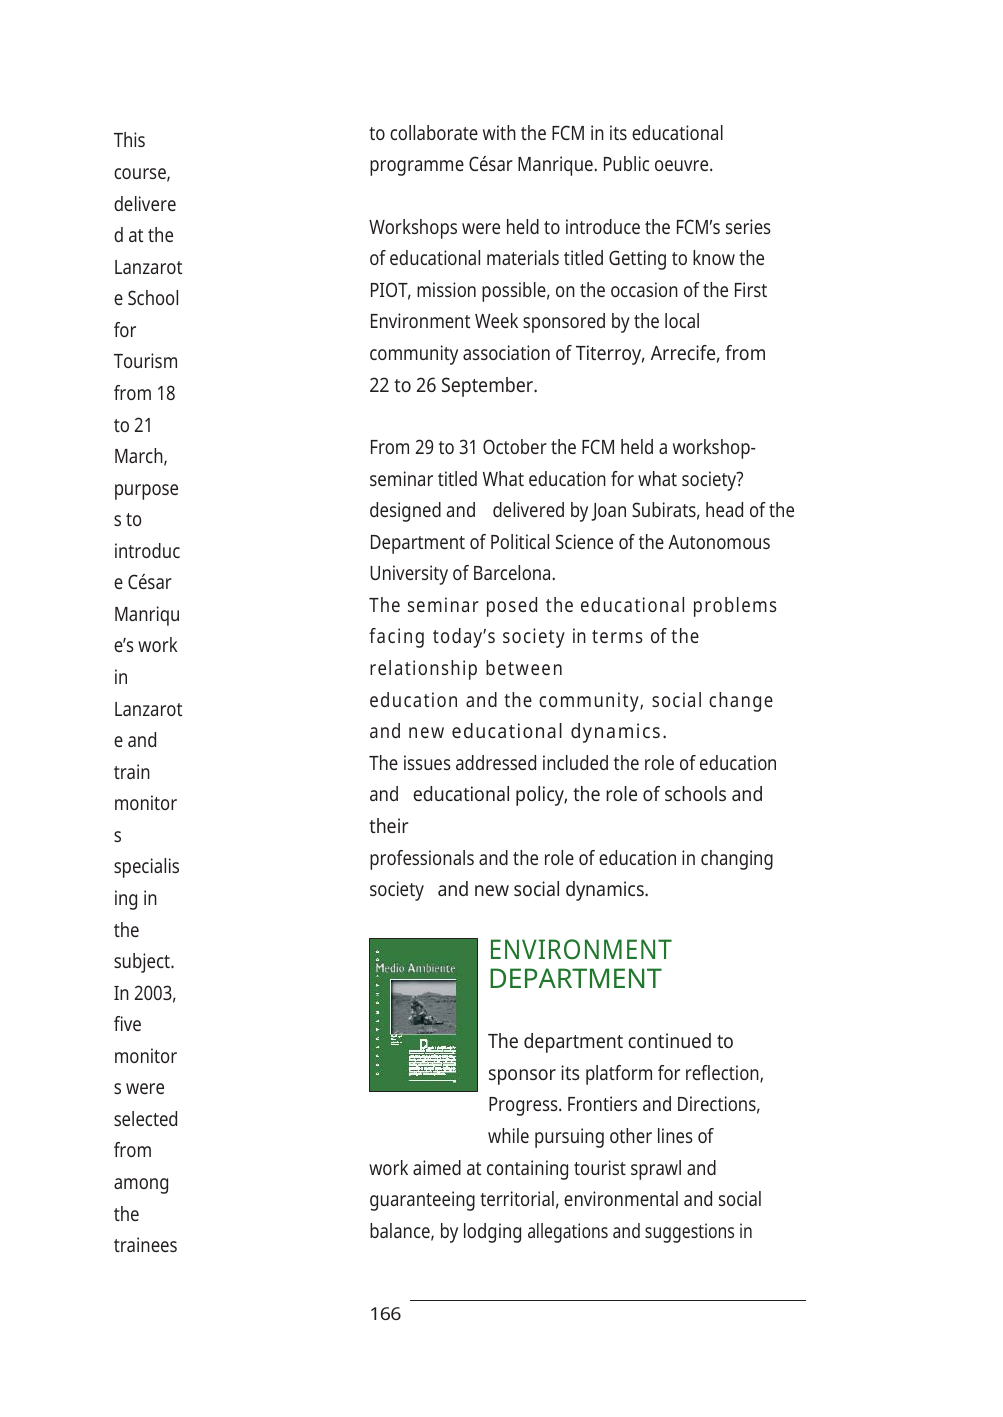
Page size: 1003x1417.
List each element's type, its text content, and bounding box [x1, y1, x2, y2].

text Workshops were held to introduce the FCM’s series of educational materials titled Getting to know the PIOT, mission possible, on the occasion of the First Environment Week sponsored by the local community association of Titerroy, Arrecife, from 22 to 26 September. [369, 213, 791, 398]
text The department continued to sponsor its platform for reflection, Progress. Frontiers and Directions, while pursuing other lines of [488, 1028, 798, 1149]
text The issues addressed included the role of education and educational policy, the role of schools and their [369, 749, 798, 839]
text The seminar posed the educational problems facing today’s society in terms of the relationship between [369, 591, 798, 681]
text work aimed at containing tourist sprawl and guaranteeing territorial, environmental and social balance, by lodging allegations and suggestions in [369, 1154, 798, 1244]
subtitle ENVIRONMENT DEPARTMENT [488, 934, 798, 997]
text This course, delivered at the Lanzarote School for Tourism from 18 to 21 March, purposes to introduce César Manrique’s work in Lanzarote and train monitors specialising in the subject. In 2003, five monitors were selected from among the trainees [113, 127, 183, 1258]
text education and the community, social change and new educational dynamics. [369, 686, 805, 744]
text professionals and the role of education in changing society and new social dynamics. [369, 844, 791, 902]
text From 29 to 31 October the FCM held a workshop-seminar titled What education for what society? designed and delivered by Joan Subirats, head of the Department of Political Science of the Autonomous University of Barcelona. [369, 433, 797, 587]
text to collaborate with the FCM in its educational programme César Manrique. Public oeuvre. [369, 119, 801, 177]
